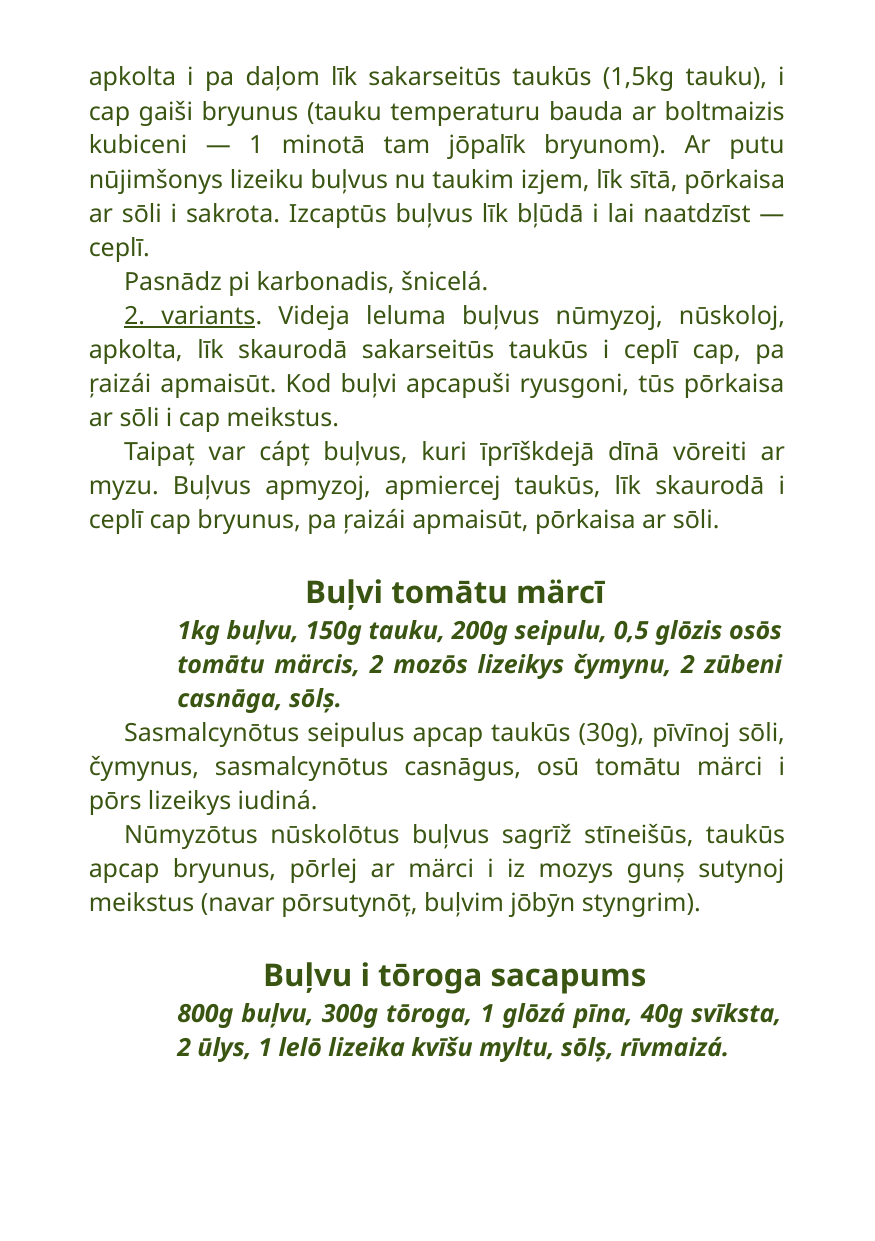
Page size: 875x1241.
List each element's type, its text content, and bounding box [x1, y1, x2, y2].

text apkolta i pa daļom līk sakarseitūs taukūs (1,5kg tauku), i cap gaiši bryunus (tauku temperaturu bauda ar boltmaizis kubiceni — 1 minotā tam jōpalīk bryunom). Ar putu nūjimšonys lizeiku buļvus nu taukim izjem, līk sītā, pōrkaisa ar sōli i sakrota. Izcaptūs buļvus līk bļūdā i lai naatdzīst — ceplī. [88, 59, 786, 263]
text Buļvi tomātu märcī [88, 570, 786, 613]
text 800g buļvu, 300g tōroga, 1 glōzá pīna, 40g svīksta, 2 ūlys, 1 lelō lizeika kvīšu myltu, sōlș, rīvmaizá. [177, 996, 786, 1064]
text 1kg buļvu, 150g tauku, 200g seipulu, 0,5 glōzis osōs tomātu märcis, 2 mozōs lizeikys čymynu, 2 zūbeni casnāga, sōlș. [177, 613, 786, 715]
text Sasmalcynōtus seipulus apcap taukūs (30g), pīvīnoj sōli, čymynus, sasmalcynōtus casnāgus, osū tomātu märci i pōrs lizeikys iudiná. [88, 715, 786, 817]
text Nūmyzōtus nūskolōtus buļvus sagrīž stīneišūs, taukūs apcap bryunus, pōrlej ar märci i iz mozys gunș sutynoj meikstus (navar pōrsutynōț, buļvim jōbȳn styngrim). [88, 817, 786, 919]
text Taipaț var cápț buļvus, kuri īprīškdejā dīnā vōreiti ar myzu. Buļvus apmyzoj, apmiercej taukūs, līk skaurodā i ceplī cap bryunus, pa ŗaizái apmaisūt, pōrkaisa ar sōli. [88, 434, 786, 536]
text 2. variants. Videja leluma buļvus nūmyzoj, nūskoloj, apkolta, līk skaurodā sakarseitūs taukūs i ceplī cap, pa ŗaizái apmaisūt. Kod buļvi apcapuši ryusgoni, tūs pōrkaisa ar sōli i cap meikstus. [88, 297, 786, 434]
text Pasnādz pi karbonadis, šnicelá. [88, 263, 786, 297]
text Buļvu i tōroga sacapums [88, 953, 786, 996]
